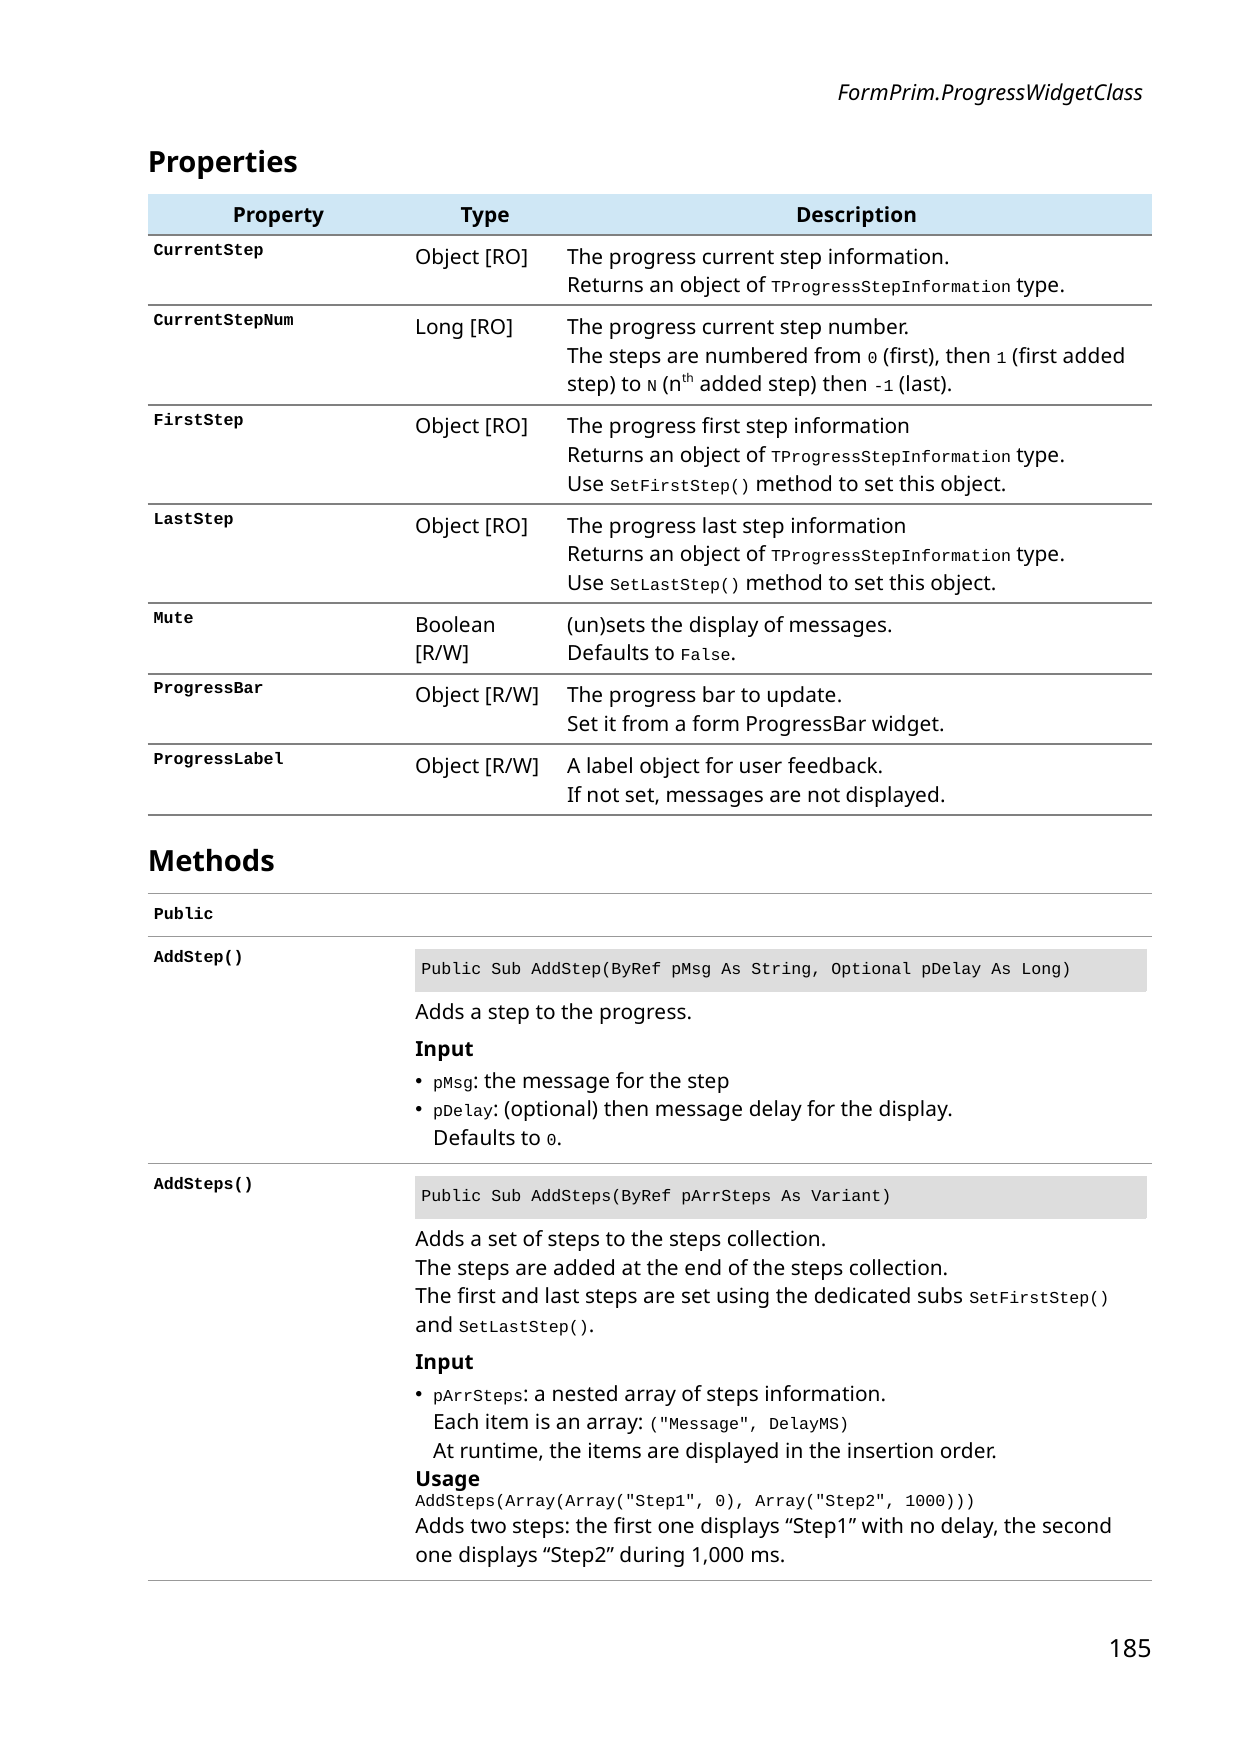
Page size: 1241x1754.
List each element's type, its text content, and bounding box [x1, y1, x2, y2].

table_cell The progress current step number. The steps are numbered from 0 (first), then 1 (first added step) to N (nth added step) then -1 (last). [561, 306, 1152, 403]
subtitle Methods [148, 841, 1152, 880]
table_cell Object [R/W] [409, 675, 561, 743]
table_cell ProgressLabel [148, 745, 409, 814]
table_header Property [148, 194, 409, 234]
table_cell Public Sub AddSteps(ByRef pArrSteps As Variant) Adds a set of steps to the steps collection. The steps are added at the end of the steps collection. The first and last steps are set using the dedicated subs SetFirstStep() and SetLastStep(). Input pArrSteps: a nested array of steps information. Each item is an array: ("Message", DelayMS) At runtime, the items are displayed in the insertion order. Usage AddSteps(Array(Array("Step1", 0), Array("Step2", 1000))) Adds two steps: the first one displays “Step1” with no delay, the second one displays “Step2” during 1,000 ms. [409, 1164, 1152, 1580]
table_cell The progress bar to update. Set it from a form ProgressBar widget. [561, 675, 1152, 743]
table_cell Object [R/W] [409, 745, 561, 814]
table_cell Public Sub AddStep(ByRef pMsg As String, Optional pDelay As Long) Adds a step to the progress. Input pMsg: the message for the step pDelay: (optional) then message delay for the display. Defaults to 0. [409, 937, 1152, 1163]
table_cell (un)sets the display of messages. Defaults to False. [561, 604, 1152, 672]
table_cell The progress last step information Returns an object of TProgressStepInformation type. Use SetLastStep() method to set this object. [561, 505, 1152, 602]
table_cell AddStep() [148, 937, 409, 1163]
table_cell The progress first step information Returns an object of TProgressStepInformation type. Use SetFirstStep() method to set this object. [561, 406, 1152, 503]
table_cell CurrentStepNum [148, 306, 409, 403]
table_header Public [148, 894, 1152, 936]
table_header Description [561, 194, 1152, 234]
table_cell LastStep [148, 505, 409, 602]
table_cell Object [RO] [409, 505, 561, 602]
table_cell Mute [148, 604, 409, 672]
table_cell The progress current step information. Returns an object of TProgressStepInformation type. [561, 236, 1152, 304]
table_cell Long [RO] [409, 306, 561, 403]
table_cell CurrentStep [148, 236, 409, 304]
table_cell Object [RO] [409, 406, 561, 503]
table_header Type [409, 194, 561, 234]
subtitle Properties [148, 142, 1152, 181]
table_cell ProgressBar [148, 675, 409, 743]
table_cell AddSteps() [148, 1164, 409, 1580]
table_cell Object [RO] [409, 236, 561, 304]
table_cell A label object for user feedback. If not set, messages are not displayed. [561, 745, 1152, 814]
table_cell Boolean [R/W] [409, 604, 561, 672]
table_cell FirstStep [148, 406, 409, 503]
